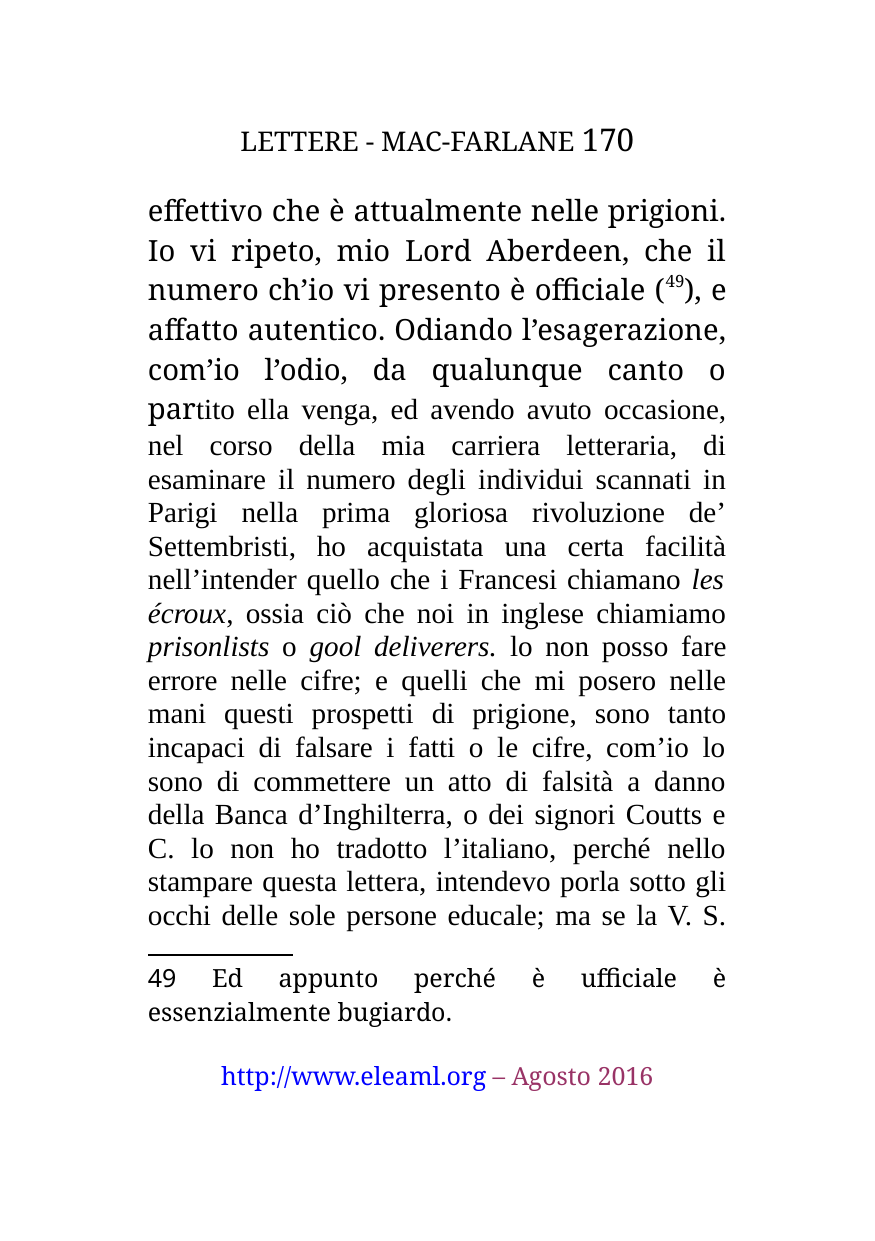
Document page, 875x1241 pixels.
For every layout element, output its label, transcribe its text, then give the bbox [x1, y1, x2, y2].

text Ed appunto perché è ufficiale è essenzialmente bugiardo. [148, 961, 726, 1029]
text effettivo che è attualmente nelle prigioni. Io vi ripeto, mio Lord Aberdeen, che il numero ch’io vi presento è officiale (), e affatto autentico. Odiando l’esagerazione, com’io l’odio, da qualunque canto o partito ella venga, ed avendo avuto occasione, nel corso della mia carriera letteraria, di esaminare il numero degli individui scannati in Parigi nella prima gloriosa rivoluzione de’ Settembristi, ho acquistata una certa facilità nell’intender quello che i Francesi chiamano les écroux, ossia ciò che noi in inglese chiamiamo prisonlists o gool deliverers. lo non posso fare errore nelle cifre; e quelli che mi posero nelle mani questi prospetti di prigione, sono tanto incapaci di falsare i fatti o le cifre, com’io lo sono di commettere un atto di falsità a danno della Banca d’Inghilterra, o dei signori Coutts e C. lo non ho tradotto l’italiano, perché nello stampare questa lettera, intendevo porla sotto gli occhi delle sole persone educale; ma se la V. S. [148, 190, 726, 931]
